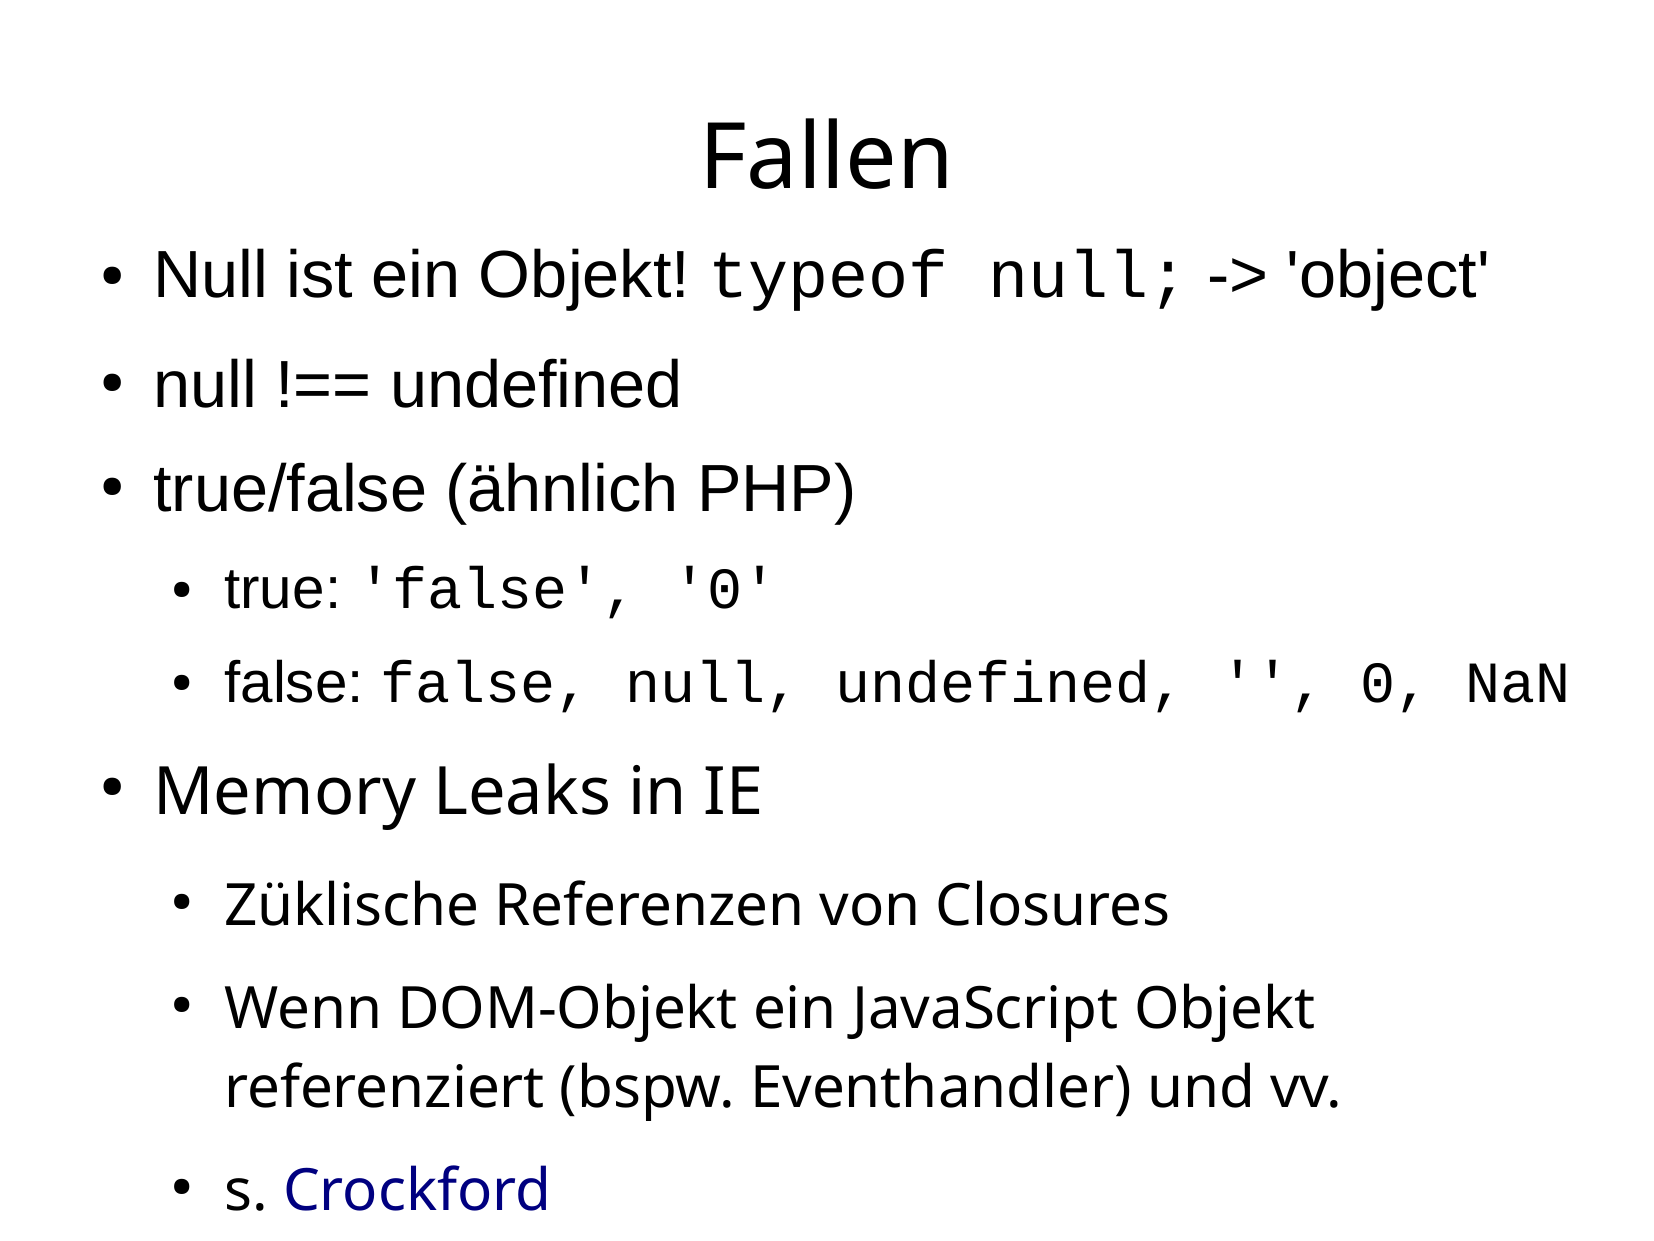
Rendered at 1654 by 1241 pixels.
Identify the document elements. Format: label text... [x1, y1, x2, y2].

title Fallen [82, 56, 1571, 237]
list Null ist ein Objekt! typeof null; -> 'object' null !== undefined true/false (ähnlich PHP) true: 'false', '0' false: false, null, undefined, '', 0, NaN Memory Leaks in IE Züklische Referenzen von Closures Wenn DOM-Objekt ein JavaScript Objekt referenziert (bspw. Eventhandler) und vv. s. Crockford [82, 237, 1571, 1193]
